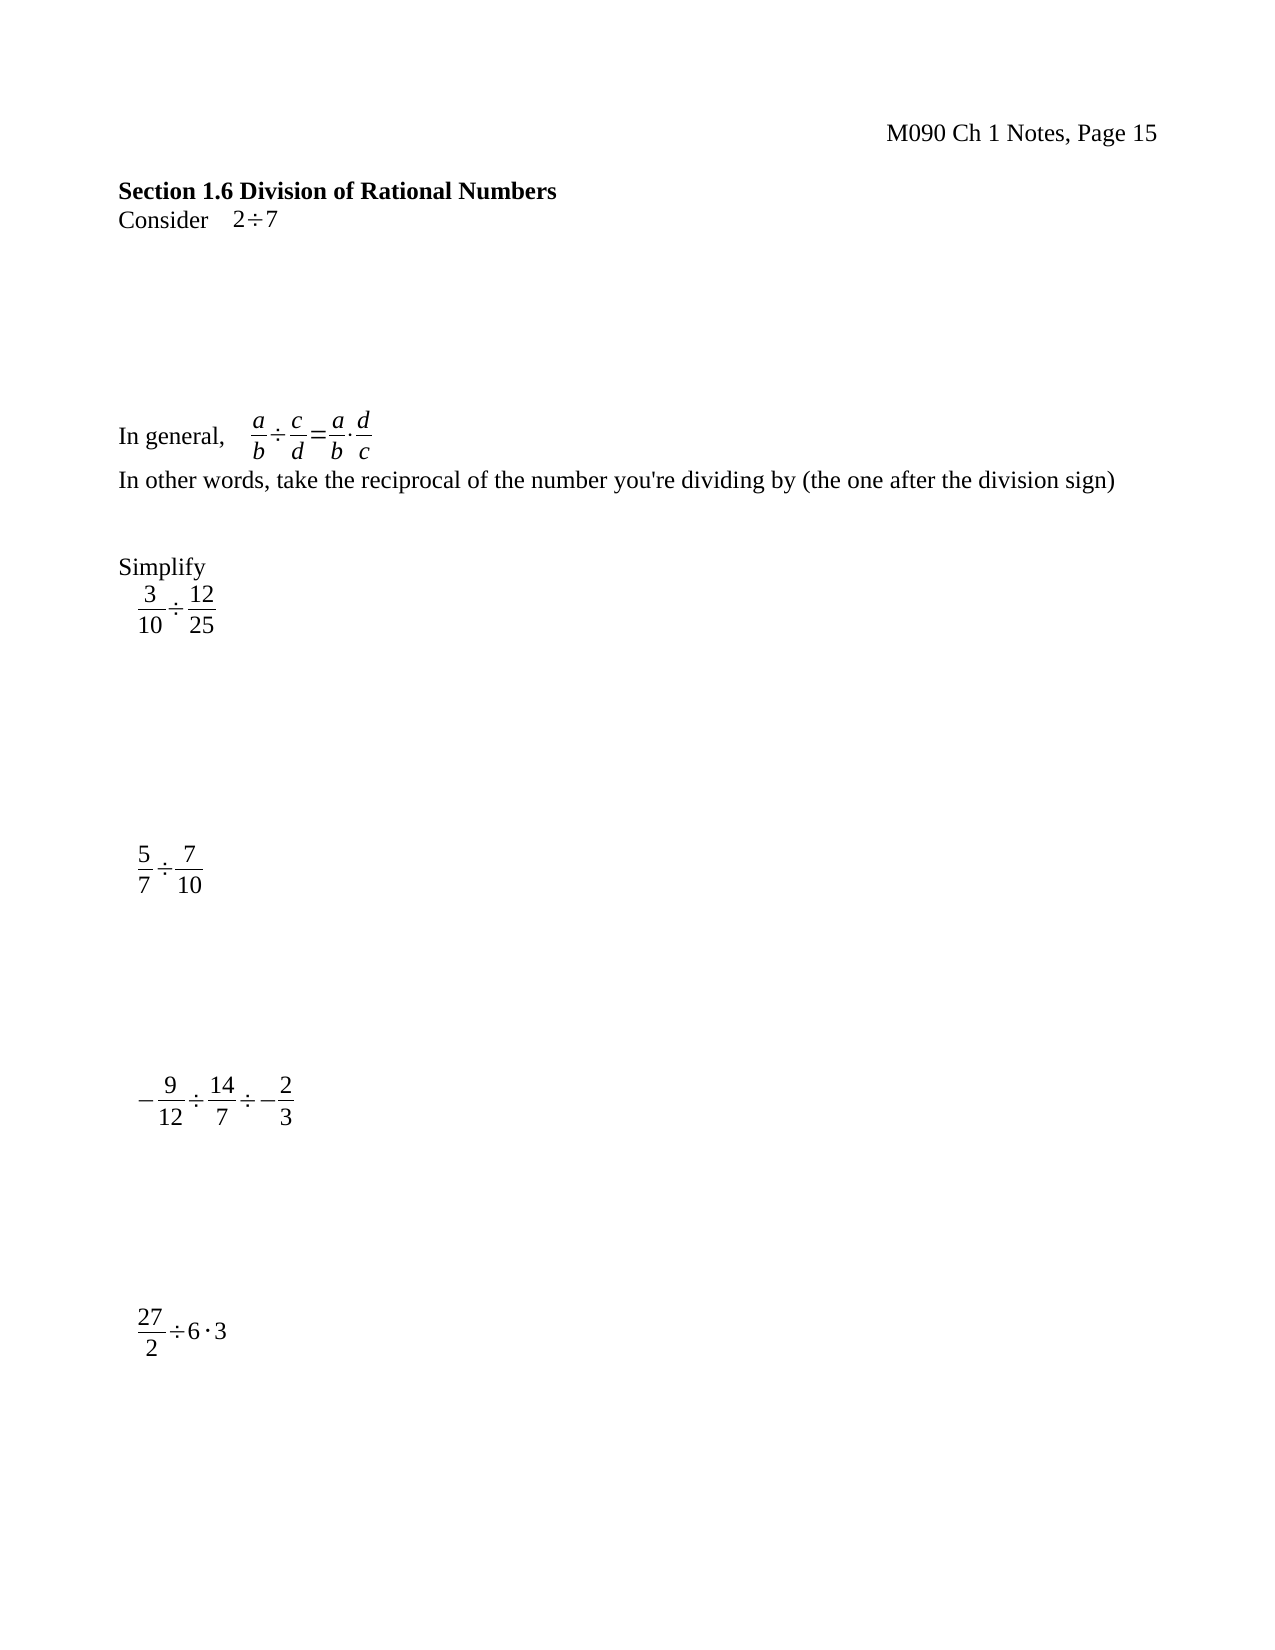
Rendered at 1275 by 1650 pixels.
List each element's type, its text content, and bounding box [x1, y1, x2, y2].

text Consider [118, 205, 1157, 234]
text In other words, take the reciprocal of the number you're dividing by (the one after the division sign) [118, 465, 1157, 494]
text Simplify [118, 552, 1157, 580]
text Section 1.6 Division of Rational Numbers [118, 176, 1157, 205]
text In general, [118, 406, 1157, 465]
